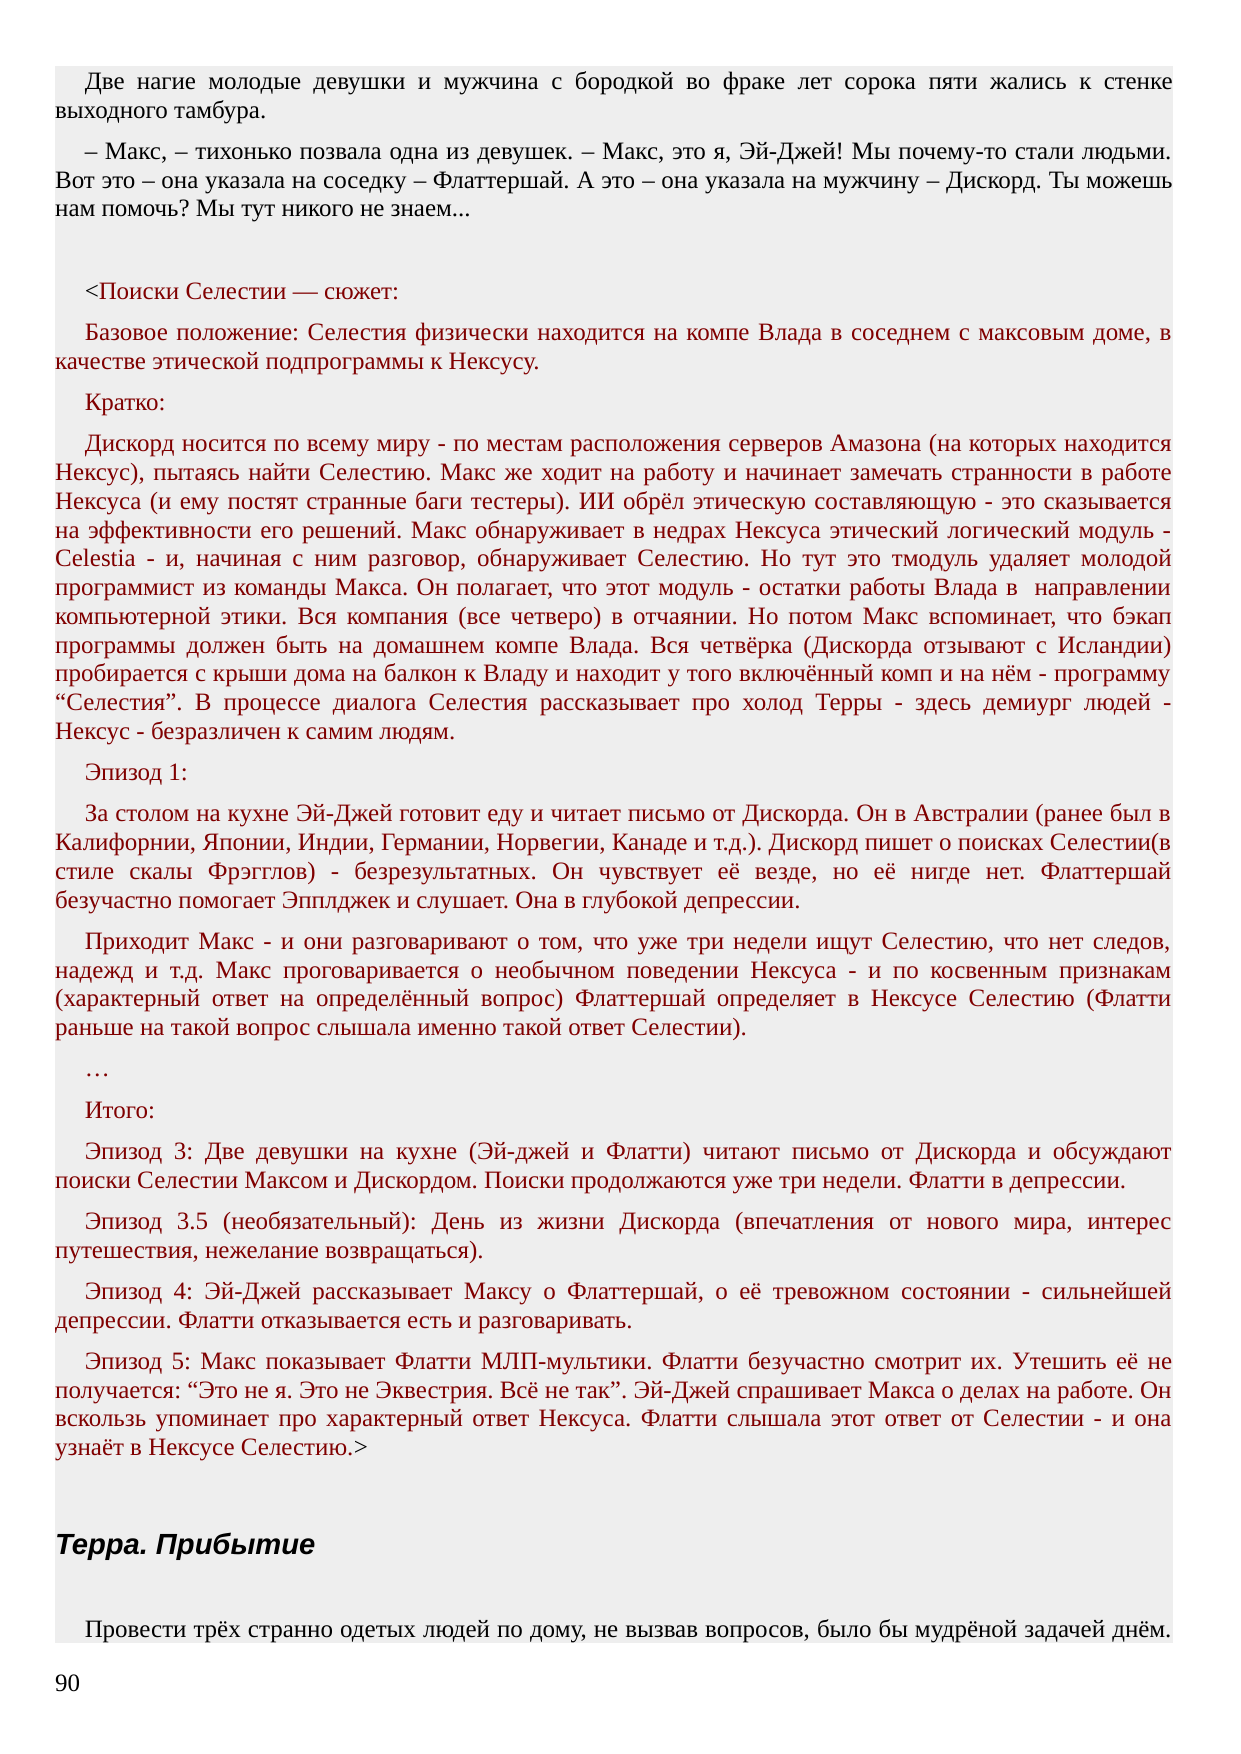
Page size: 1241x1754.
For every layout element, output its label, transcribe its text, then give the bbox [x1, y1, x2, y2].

text Две нагие молодые девушки и мужчина с бородкой во фраке лет сорока пяти жались к стенке выходного тамбура. [55, 66, 1173, 123]
text – Макс, – тихонько позвала одна из девушек. – Макс, это я, Эй-Джей! Мы почему-то стали людьми. Вот это – она указала на соседку – Флаттершай. А это – она указала на мужчину – Дискорд. Ты можешь нам помочь? Мы тут никого не знаем... [55, 136, 1173, 222]
text Эпизод 3.5 (необязательный): День из жизни Дискорда (впечатления от нового мира, интерес путешествия, нежелание возвращаться). [55, 1206, 1173, 1263]
text Приходит Макс - и они разговаривают о том, что уже три недели ищут Селестию, что нет следов, надежд и т.д. Макс проговаривается о необычном поведении Нексуса - и по косвенным признакам (характерный ответ на определённый вопрос) Флаттершай определяет в Нексусе Селестию (Флатти раньше на такой вопрос слышала именно такой ответ Селестии). [55, 926, 1173, 1041]
text Дискорд носится по всему миру - по местам расположения серверов Амазона (на которых находится Нексус), пытаясь найти Селестию. Макс же ходит на работу и начинает замечать странности в работе Нексуса (и ему постят странные баги тестеры). ИИ обрёл этическую составляющую - это сказывается на эффективности его решений. Макс обнаруживает в недрах Нексуса этический логический модуль - Celestia - и, начиная с ним разговор, обнаруживает Селестию. Но тут это тмодуль удаляет молодой программист из команды Макса. Он полагает, что этот модуль - остатки работы Влада в направлении компьютерной этики. Вся компания (все четверо) в отчаянии. Но потом Макс вспоминает, что бэкап программы должен быть на домашнем компе Влада. Вся четвёрка (Дискорда отзывают с Исландии) пробирается с крыши дома на балкон к Владу и находит у того включённый комп и на нём - программу “Селестия”. В процессе диалога Селестия рассказывает про холод Терры - здесь демиург людей - Нексус - безразличен к самим людям. [55, 428, 1173, 745]
text За столом на кухне Эй-Джей готовит еду и читает письмо от Дискорда. Он в Австралии (ранее был в Калифорнии, Японии, Индии, Германии, Норвегии, Канаде и т.д.). Дискорд пишет о поисках Селестии(в стиле скалы Фрэгглов) - безрезультатных. Он чувствует её везде, но её нигде нет. Флаттершай безучастно помогает Эпплджек и слушает. Она в глубокой депрессии. [55, 798, 1173, 913]
subtitle Терра. Прибытие [55, 1527, 1173, 1561]
text <Поиски Селестии — сюжет: [55, 276, 1173, 305]
text Итого: [55, 1095, 1173, 1123]
text Эпизод 5: Макс показывает Флатти МЛП-мультики. Флатти безучастно смотрит их. Утешить её не получается: “Это не я. Это не Эквестрия. Всё не так”. Эй-Джей спрашивает Макса о делах на работе. Он вскользь упоминает про характерный ответ Нексуса. Флатти слышала этот ответ от Селестии - и она узнаёт в Нексусе Селестию.> [55, 1346, 1173, 1461]
text Кратко: [55, 387, 1173, 416]
text Эпизод 4: Эй-Джей рассказывает Максу о Флаттершай, о её тревожном состоянии - сильнейшей депрессии. Флатти отказывается есть и разговаривать. [55, 1276, 1173, 1333]
text Эпизод 1: [55, 757, 1173, 786]
text … [55, 1053, 1173, 1082]
text Базовое положение: Селестия физически находится на компе Влада в соседнем с максовым доме, в качестве этической подпрограммы к Нексусу. [55, 317, 1173, 375]
text Провести трёх странно одетых людей по дому, не вызвав вопросов, было бы мудрёной задачей днём. [55, 1614, 1173, 1643]
text Эпизод 3: Две девушки на кухне (Эй-джей и Флатти) читают письмо от Дискорда и обсуждают поиски Селестии Максом и Дискордом. Поиски продолжаются уже три недели. Флатти в депрессии. [55, 1136, 1173, 1193]
